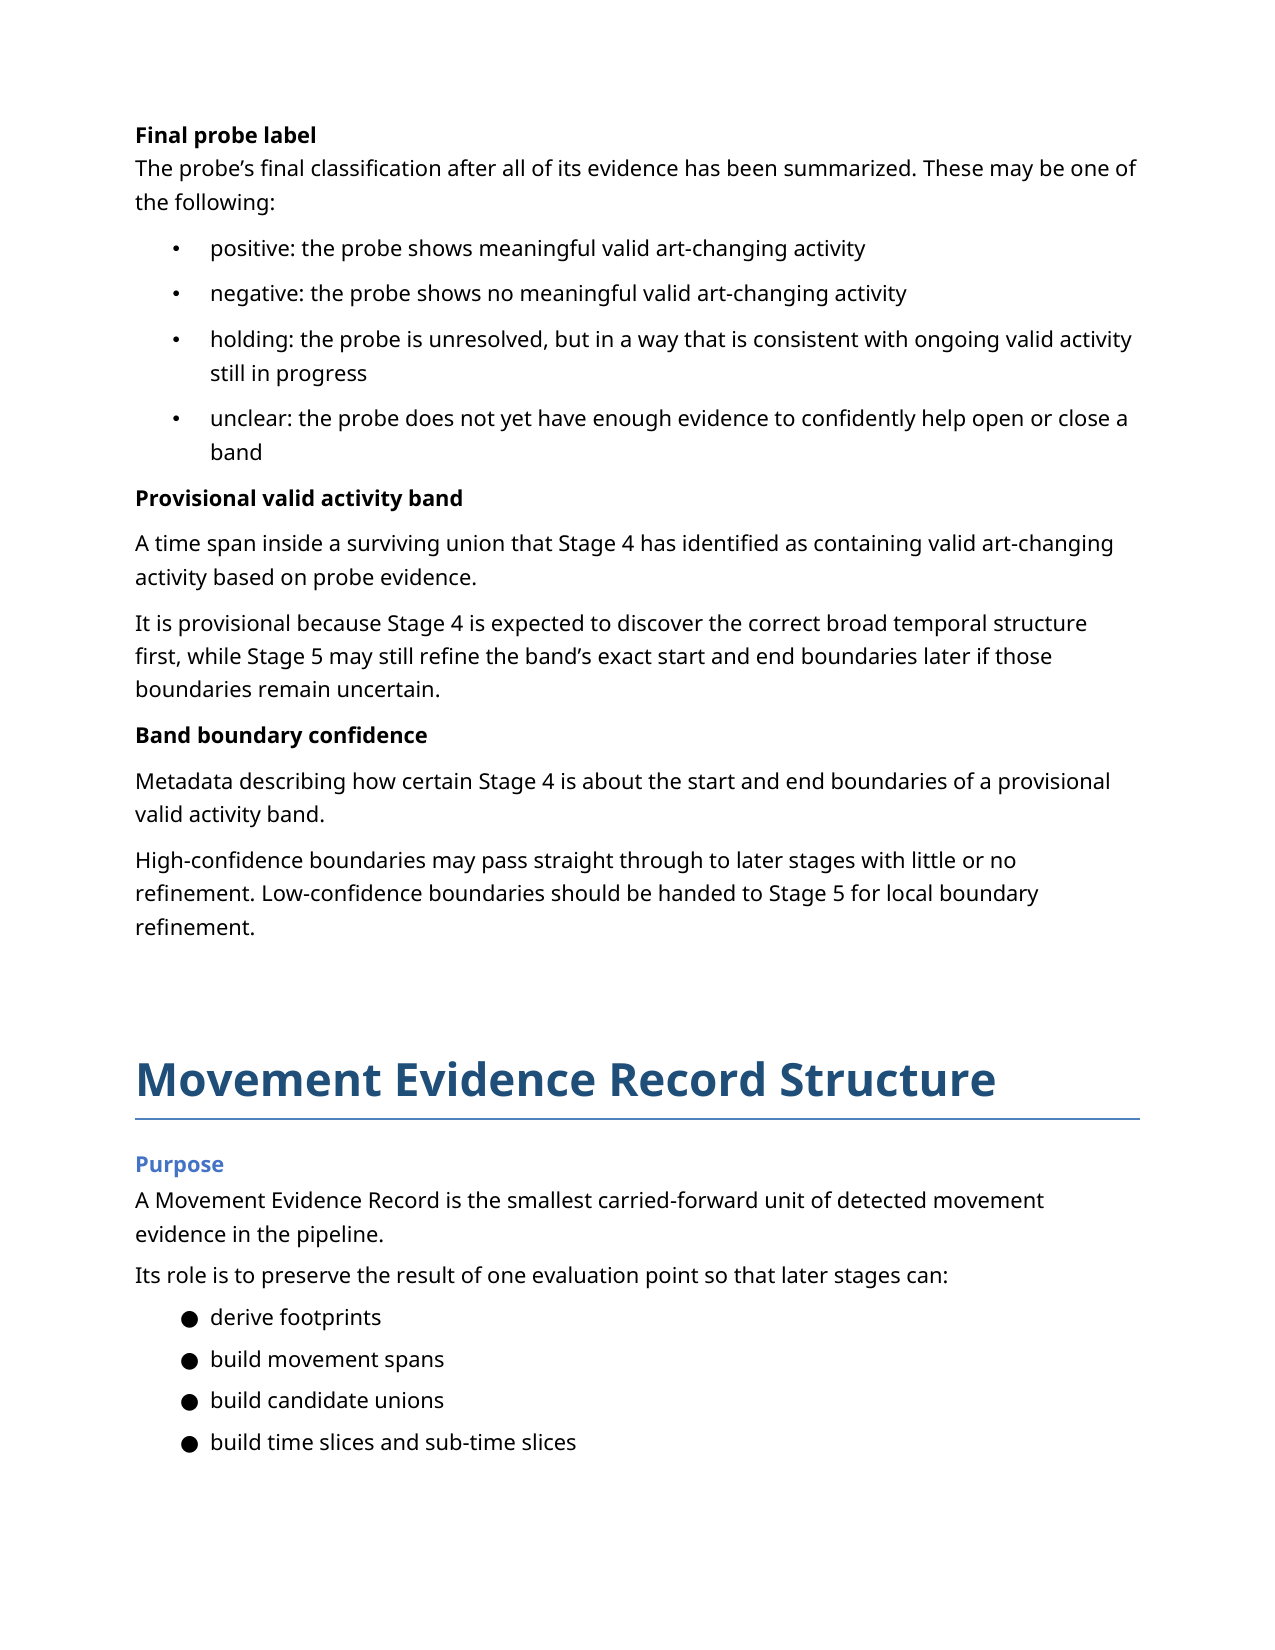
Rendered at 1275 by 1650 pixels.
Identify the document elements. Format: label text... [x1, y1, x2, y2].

text Metadata describing how certain Stage 4 is about the start and end boundaries of a provisional valid activity band. [135, 766, 1140, 829]
title Movement Evidence Record Structure [135, 1047, 1140, 1118]
text Provisional valid activity band [135, 482, 1140, 512]
text High-confidence boundaries may pass straight through to later stages with little or no refinement. Low-confidence boundaries should be handed to Stage 5 for local boundary refinement. [135, 845, 1140, 941]
text Its role is to preserve the result of one evaluation point so that later stages can: [135, 1260, 1140, 1290]
text Band boundary confidence [135, 720, 1140, 750]
subtitle Purpose [135, 1149, 1140, 1179]
list holding: the probe is unresolved, but in a way that is consistent with ongoing valid activity still in progress [172, 324, 1140, 387]
list derive footprints [180, 1302, 1140, 1332]
text Final probe label The probe’s final classification after all of its evidence has been summarized. These may be one of the following: [135, 120, 1140, 216]
list build movement spans [180, 1344, 1140, 1373]
text A Movement Evidence Record is the smallest carried-forward unit of detected movement evidence in the pipeline. [135, 1185, 1140, 1248]
text It is provisional because Stage 4 is expected to discover the correct broad temporal structure first, while Stage 5 may still refine the band’s exact start and end boundaries later if those boundaries remain uncertain. [135, 607, 1140, 704]
list build time slices and sub-time slices [180, 1427, 1140, 1457]
list positive: the probe shows meaningful valid art-changing activity [172, 232, 1140, 262]
text A time span inside a surviving union that Stage 4 has identified as containing valid art-changing activity based on probe evidence. [135, 528, 1140, 591]
list unclear: the probe does not yet have enough evidence to confidently help open or close a band [172, 403, 1140, 466]
list negative: the probe shows no meaningful valid art-changing activity [172, 278, 1140, 308]
list build candidate unions [180, 1385, 1140, 1415]
